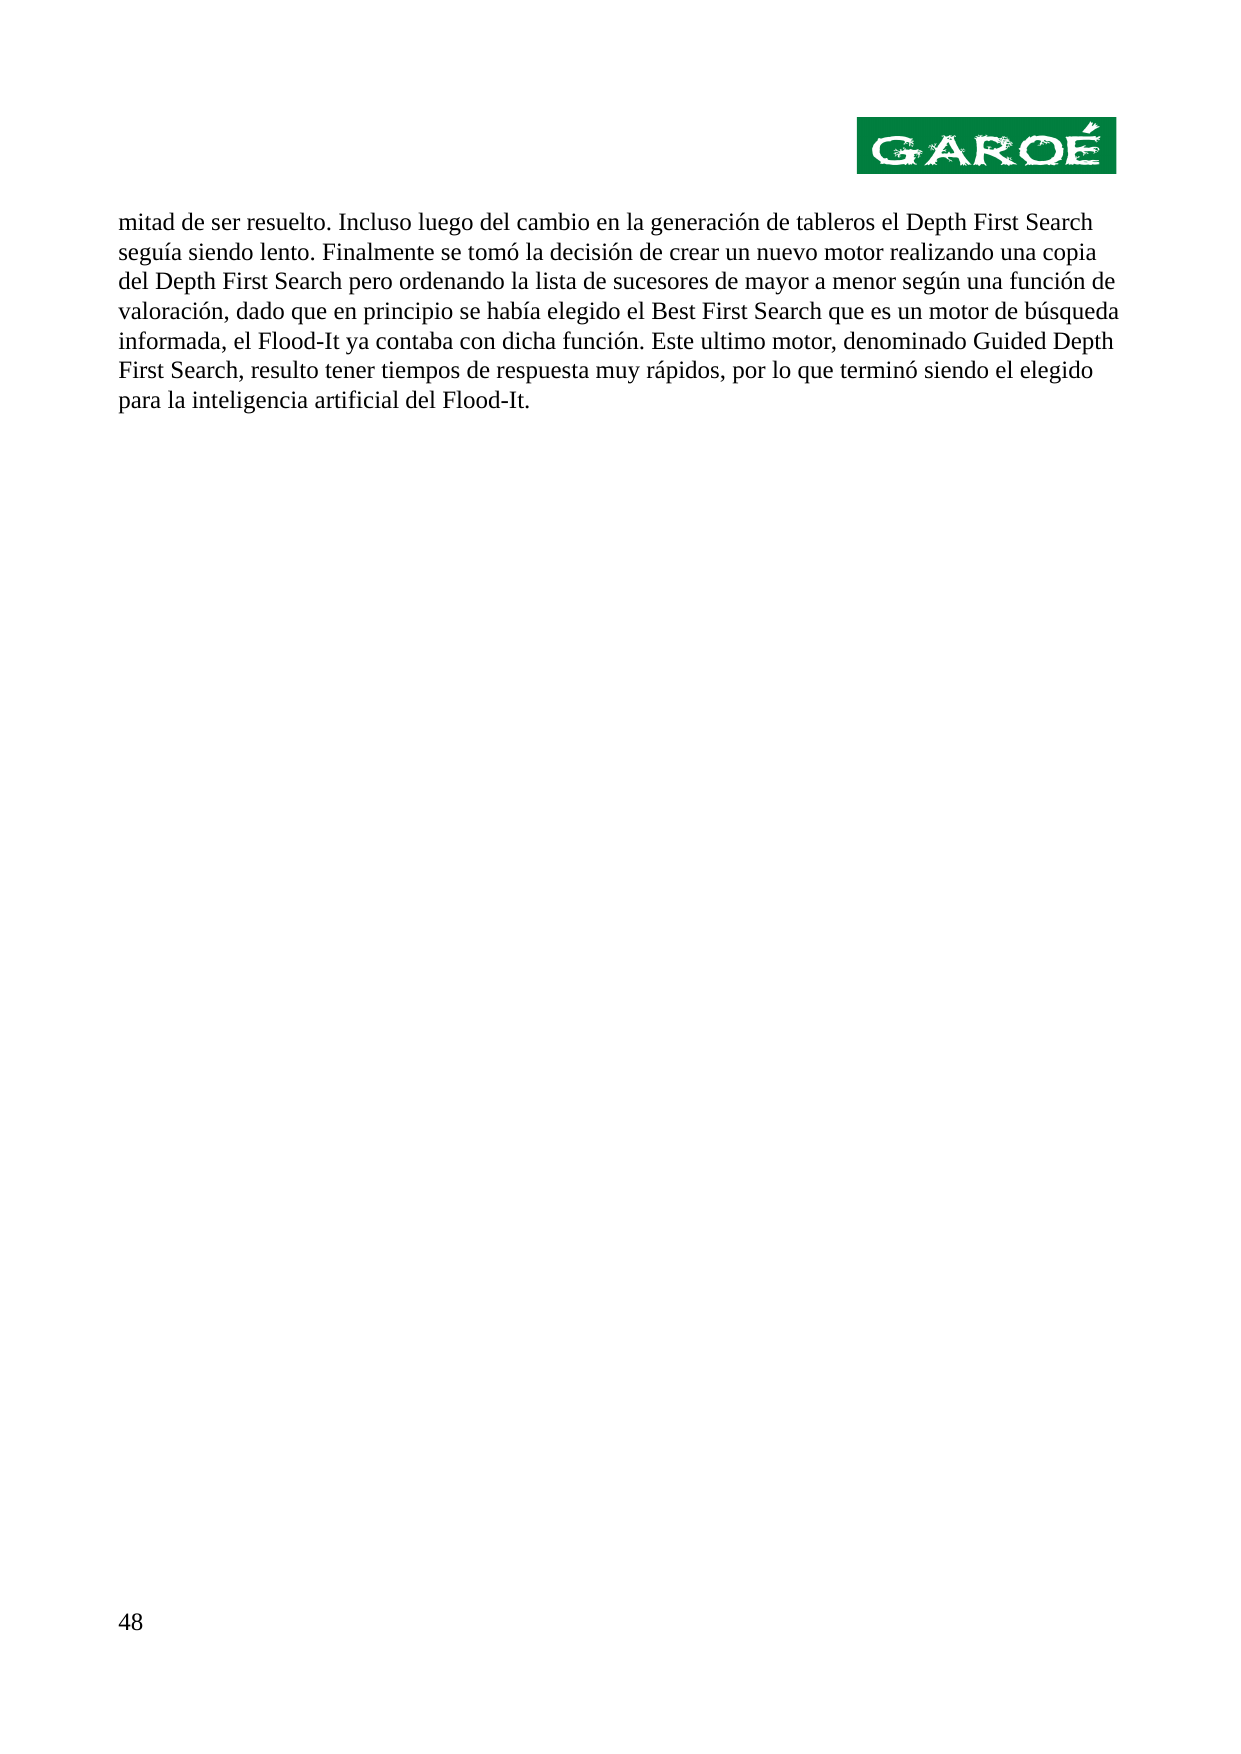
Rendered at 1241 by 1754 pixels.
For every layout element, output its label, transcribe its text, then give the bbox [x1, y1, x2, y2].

text mitad de ser resuelto. Incluso luego del cambio en la generación de tableros el Depth First Search seguía siendo lento. Finalmente se tomó la decisión de crear un nuevo motor realizando una copia del Depth First Search pero ordenando la lista de sucesores de mayor a menor según una función de valoración, dado que en principio se había elegido el Best First Search que es un motor de búsqueda informada, el Flood-It ya contaba con dicha función. Este ultimo motor, denominado Guided Depth First Search, resulto tener tiempos de respuesta muy rápidos, por lo que terminó siendo el elegido para la inteligencia artificial del Flood-It. [118, 206, 1122, 414]
picture [856, 117, 1117, 174]
